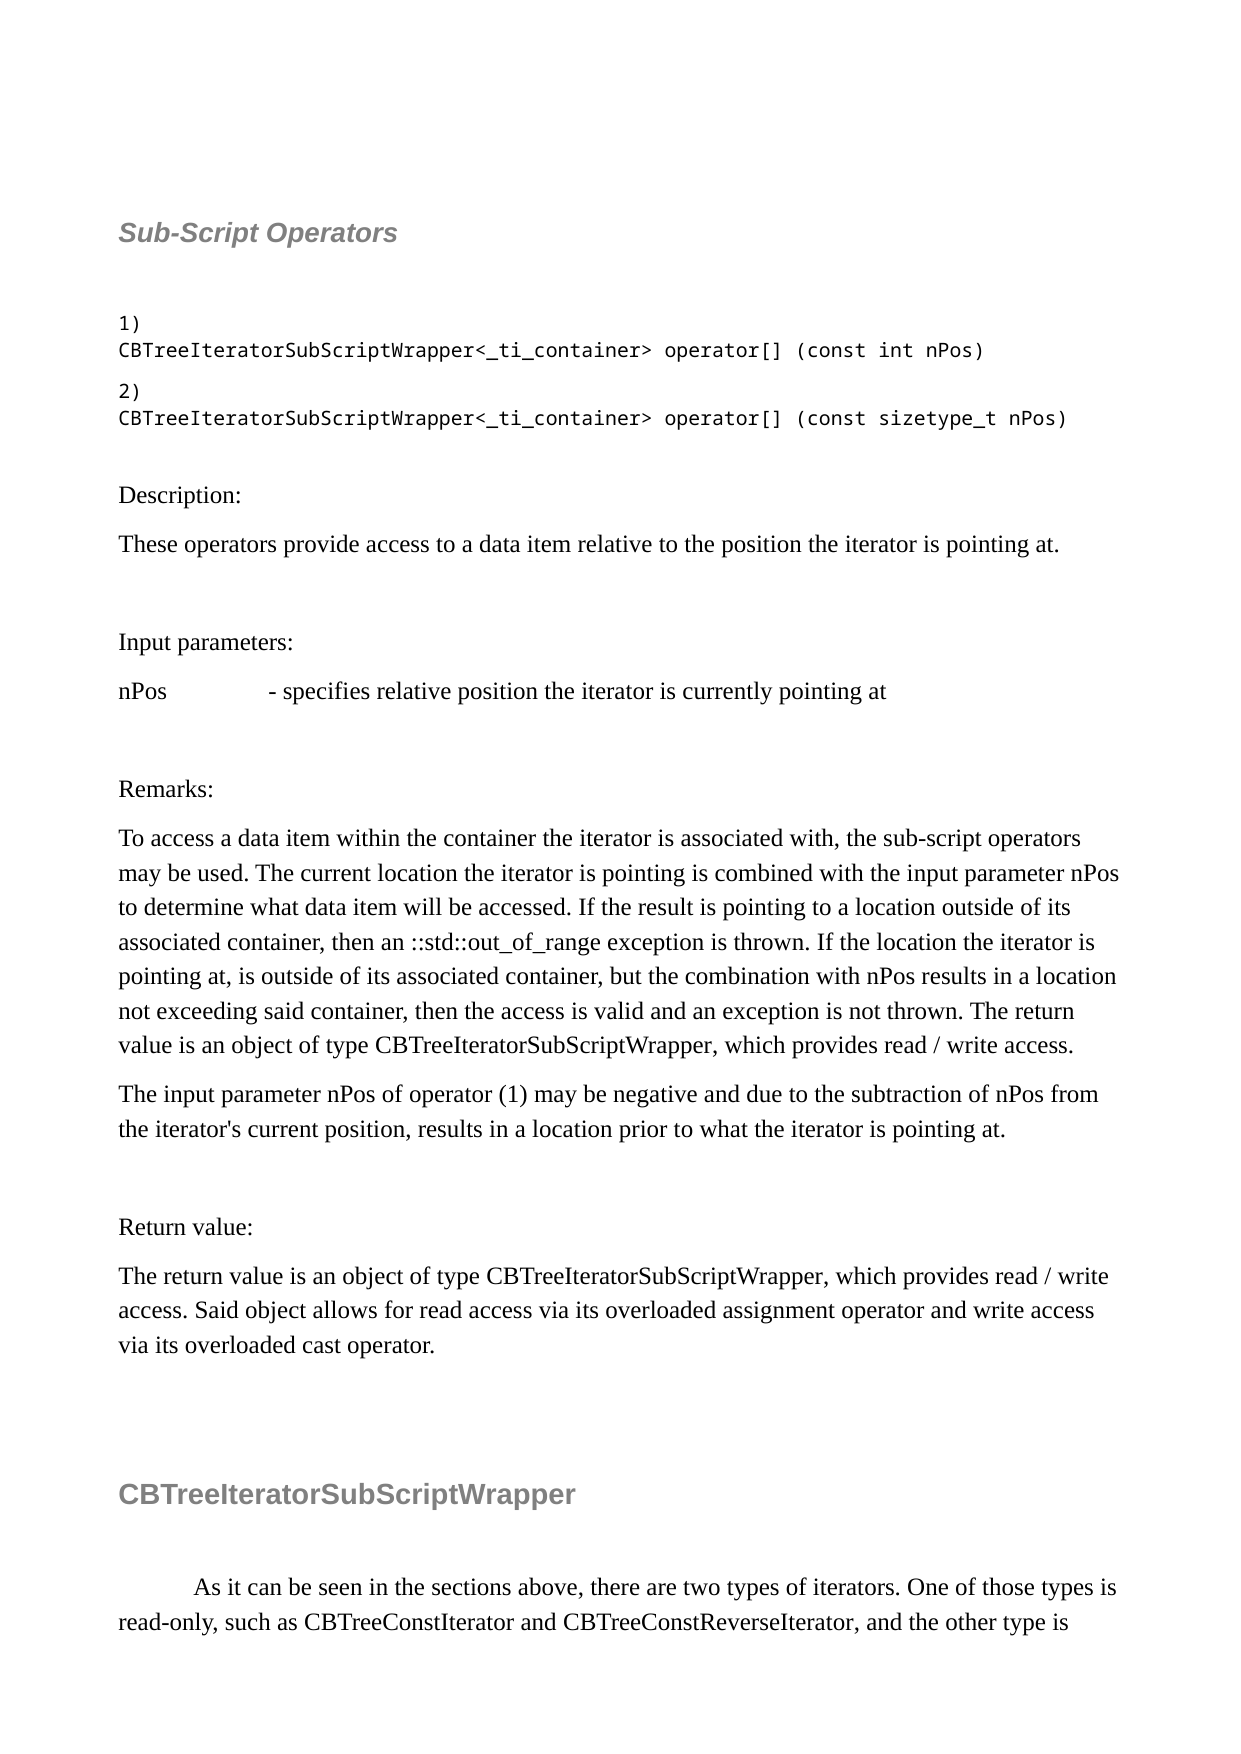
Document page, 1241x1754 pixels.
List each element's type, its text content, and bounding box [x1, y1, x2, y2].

subtitle Sub-Script Operators [118, 216, 1122, 248]
text CBTreeIteratorSubScriptWrapper<_ti_container> operator[] (const sizetype_t nPos) [118, 404, 1122, 431]
text Remarks: [118, 774, 1122, 803]
subtitle CBTreeIteratorSubScriptWrapper [118, 1477, 1122, 1511]
text These operators provide access to a data item relative to the position the iterator is pointing at. [118, 529, 1122, 558]
text 1) [118, 310, 1122, 337]
text To access a data item within the container the iterator is associated with, the sub-script operators may be used. The current location the iterator is pointing is combined with the input parameter nPos to determine what data item will be accessed. If the result is pointing to a location outside of its associated container, then an ::std::out_of_range exception is thrown. If the location the iterator is pointing at, is outside of its associated container, but the combination with nPos results in a location not exceeding said container, then the access is valid and an exception is not thrown. The return value is an object of type CBTreeIteratorSubScriptWrapper, which provides read / write access. [118, 823, 1122, 1059]
text CBTreeIteratorSubScriptWrapper<_ti_container> operator[] (const int nPos) [118, 337, 1122, 364]
text Description: [118, 480, 1122, 509]
text The return value is an object of type CBTreeIteratorSubScriptWrapper, which provides read / write access. Said object allows for read access via its overloaded assignment operator and write access via its overloaded cast operator. [118, 1261, 1122, 1359]
text Input parameters: [118, 627, 1122, 656]
text As it can be seen in the sections above, there are two types of iterators. One of those types is read-only, such as CBTreeConstIterator and CBTreeConstReverseIterator, and the other type is [118, 1572, 1122, 1636]
text 2) [118, 377, 1122, 404]
text nPos - specifies relative position the iterator is currently pointing at [118, 676, 1122, 705]
text Return value: [118, 1212, 1122, 1241]
text The input parameter nPos of operator (1) may be negative and due to the subtraction of nPos from the iterator's current position, results in a location prior to what the iterator is pointing at. [118, 1079, 1122, 1143]
